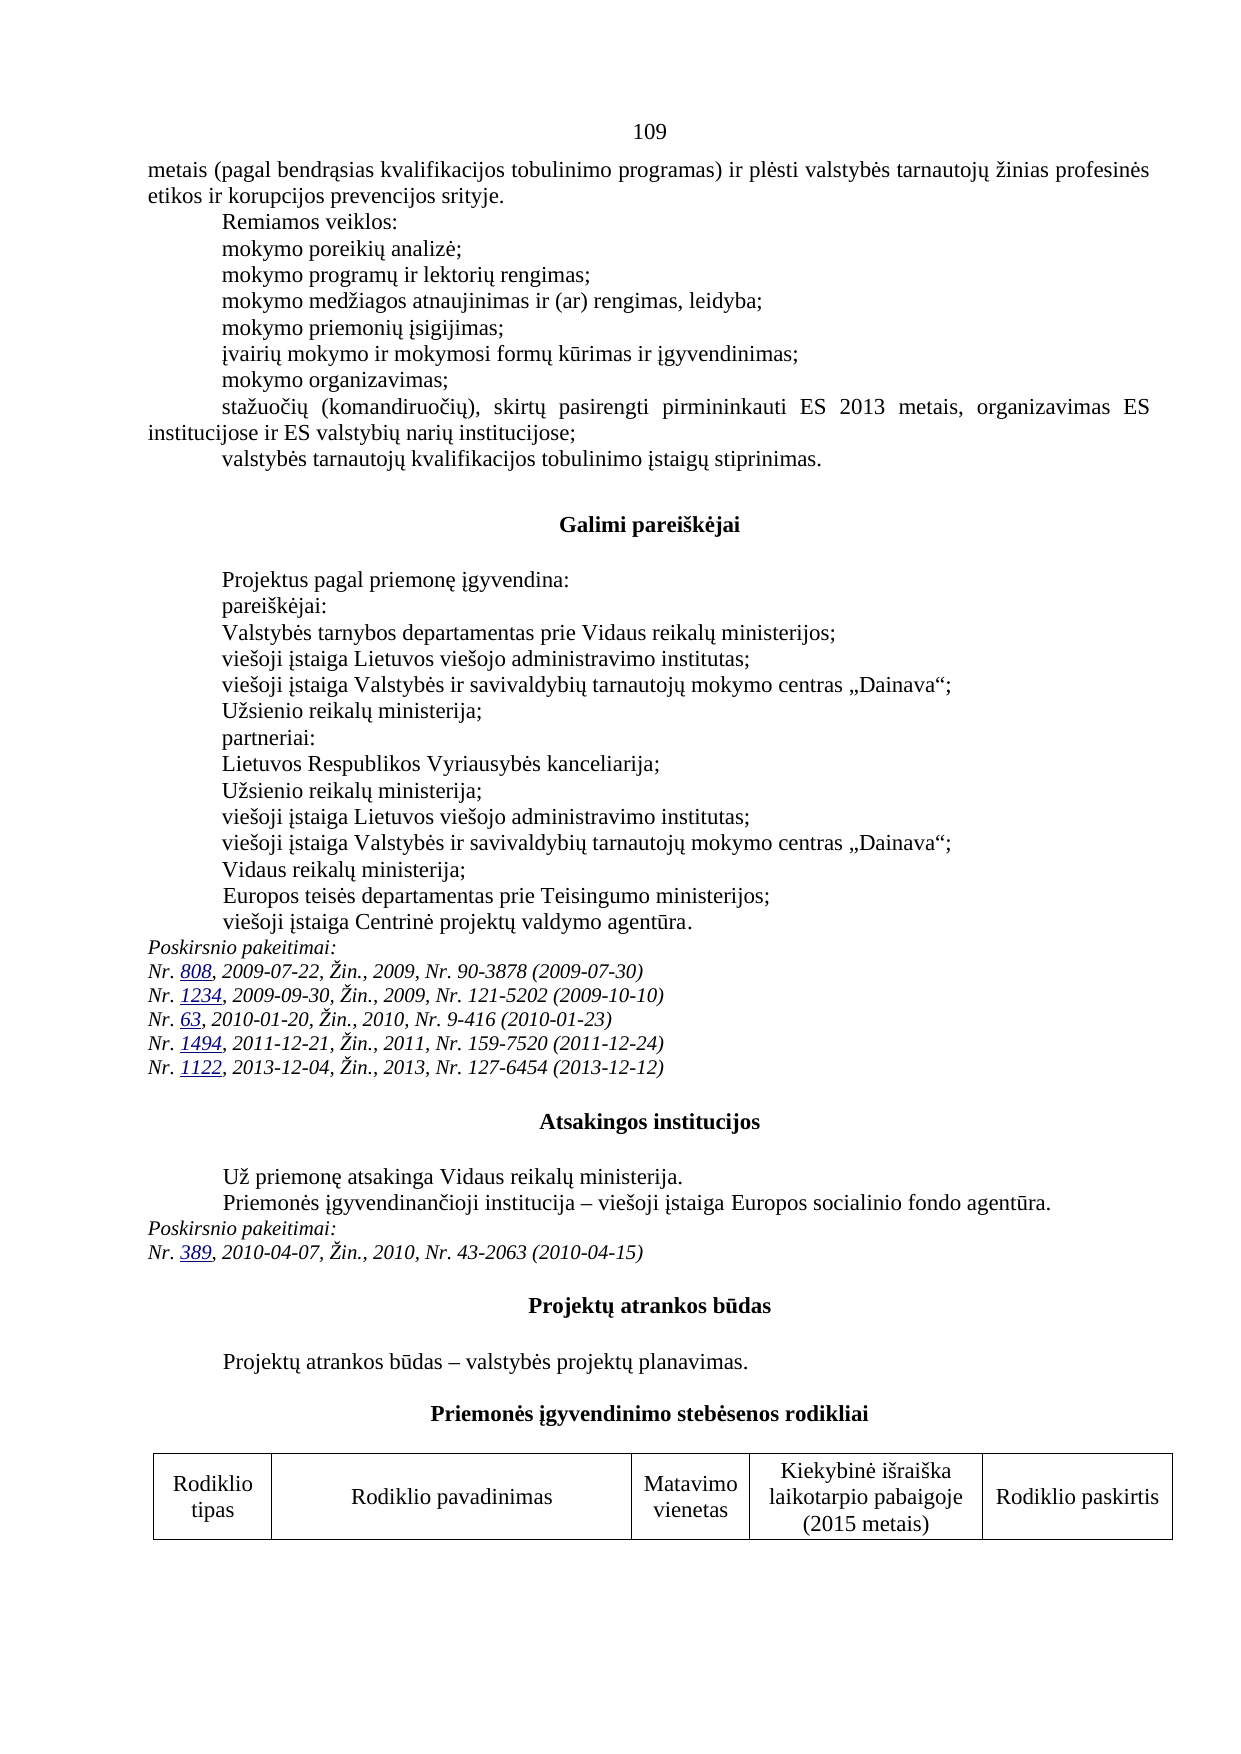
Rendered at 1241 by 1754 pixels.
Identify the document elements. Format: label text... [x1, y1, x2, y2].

text Užsienio reikalų ministerija; [148, 777, 1152, 803]
text viešoji įstaiga Valstybės ir savivaldybių tarnautojų mokymo centras „Dainava“; [148, 829, 1152, 856]
text mokymo medžiagos atnaujinimas ir (ar) rengimas, leidyba; [148, 287, 1152, 314]
text Nr. 1494, 2011-12-21, Žin., 2011, Nr. 159-7520 (2011-12-24) [148, 1031, 1152, 1055]
text Projektų atrankos būdas – valstybės projektų planavimas. [148, 1348, 1152, 1374]
text mokymo programų ir lektorių rengimas; [148, 261, 1152, 287]
text mokymo organizavimas; [148, 366, 1152, 393]
table_header Matavimo vienetas [632, 1454, 749, 1539]
text įvairių mokymo ir mokymosi formų kūrimas ir įgyvendinimas; [148, 340, 1152, 366]
text Nr. 1122, 2013-12-04, Žin., 2013, Nr. 127-6454 (2013-12-12) [148, 1055, 1152, 1079]
text partneriai: [148, 724, 1152, 750]
text Poskirsnio pakeitimai: [148, 1216, 1152, 1240]
text pareiškėjai: [148, 592, 1152, 618]
table_header Rodiklio pavadinimas [272, 1454, 631, 1539]
text mokymo priemonių įsigijimas; [148, 314, 1152, 340]
text Už priemonę atsakinga Vidaus reikalų ministerija. [148, 1163, 1152, 1189]
text mokymo poreikių analizė; [148, 235, 1152, 261]
text metais (pagal bendrąsias kvalifikacijos tobulinimo programas) ir plėsti valstybės tarnautojų žinias profesinės etikos ir korupcijos prevencijos srityje. [148, 156, 1152, 208]
text Nr. 389, 2010-04-07, Žin., 2010, Nr. 43-2063 (2010-04-15) [148, 1240, 1152, 1264]
text Galimi pareiškėjai [148, 511, 1152, 537]
text Lietuvos Respublikos Vyriausybės kanceliarija; [148, 750, 1152, 777]
text Atsakingos institucijos [148, 1108, 1152, 1134]
text Projektų atrankos būdas [148, 1293, 1152, 1319]
table_header Rodiklio tipas [154, 1454, 271, 1539]
text valstybės tarnautojų kvalifikacijos tobulinimo įstaigų stiprinimas. [148, 446, 1152, 472]
table_header Rodiklio paskirtis [983, 1454, 1172, 1539]
text viešoji įstaiga Centrinė projektų valdymo agentūra. [148, 908, 1152, 935]
text Projektus pagal priemonę įgyvendina: [148, 566, 1152, 592]
text Nr. 808, 2009-07-22, Žin., 2009, Nr. 90-3878 (2009-07-30) [148, 959, 1152, 983]
text Remiamos veiklos: [148, 208, 1152, 235]
text Priemonės įgyvendinančioji institucija – viešoji įstaiga Europos socialinio fondo agentūra. [148, 1189, 1152, 1216]
text Valstybės tarnybos departamentas prie Vidaus reikalų ministerijos; [148, 618, 1152, 645]
text Poskirsnio pakeitimai: [148, 935, 1152, 959]
text viešoji įstaiga Lietuvos viešojo administravimo institutas; [148, 645, 1152, 671]
text Vidaus reikalų ministerija; [148, 856, 1152, 882]
text Užsienio reikalų ministerija; [148, 698, 1152, 724]
table_header Kiekybinė išraiška laikotarpio pabaigoje (2015 metais) [750, 1454, 982, 1539]
text Europos teisės departamentas prie Teisingumo ministerijos; [148, 882, 1152, 908]
text stažuočių (komandiruočių), skirtų pasirengti pirmininkauti ES 2013 metais, organizavimas ES institucijose ir ES valstybių narių institucijose; [148, 393, 1152, 446]
text Nr. 63, 2010-01-20, Žin., 2010, Nr. 9-416 (2010-01-23) [148, 1007, 1152, 1031]
text viešoji įstaiga Lietuvos viešojo administravimo institutas; [148, 803, 1152, 829]
text Nr. 1234, 2009-09-30, Žin., 2009, Nr. 121-5202 (2009-10-10) [148, 983, 1152, 1007]
text Priemonės įgyvendinimo stebėsenos rodikliai [148, 1400, 1152, 1427]
text viešoji įstaiga Valstybės ir savivaldybių tarnautojų mokymo centras „Dainava“; [148, 671, 1152, 698]
